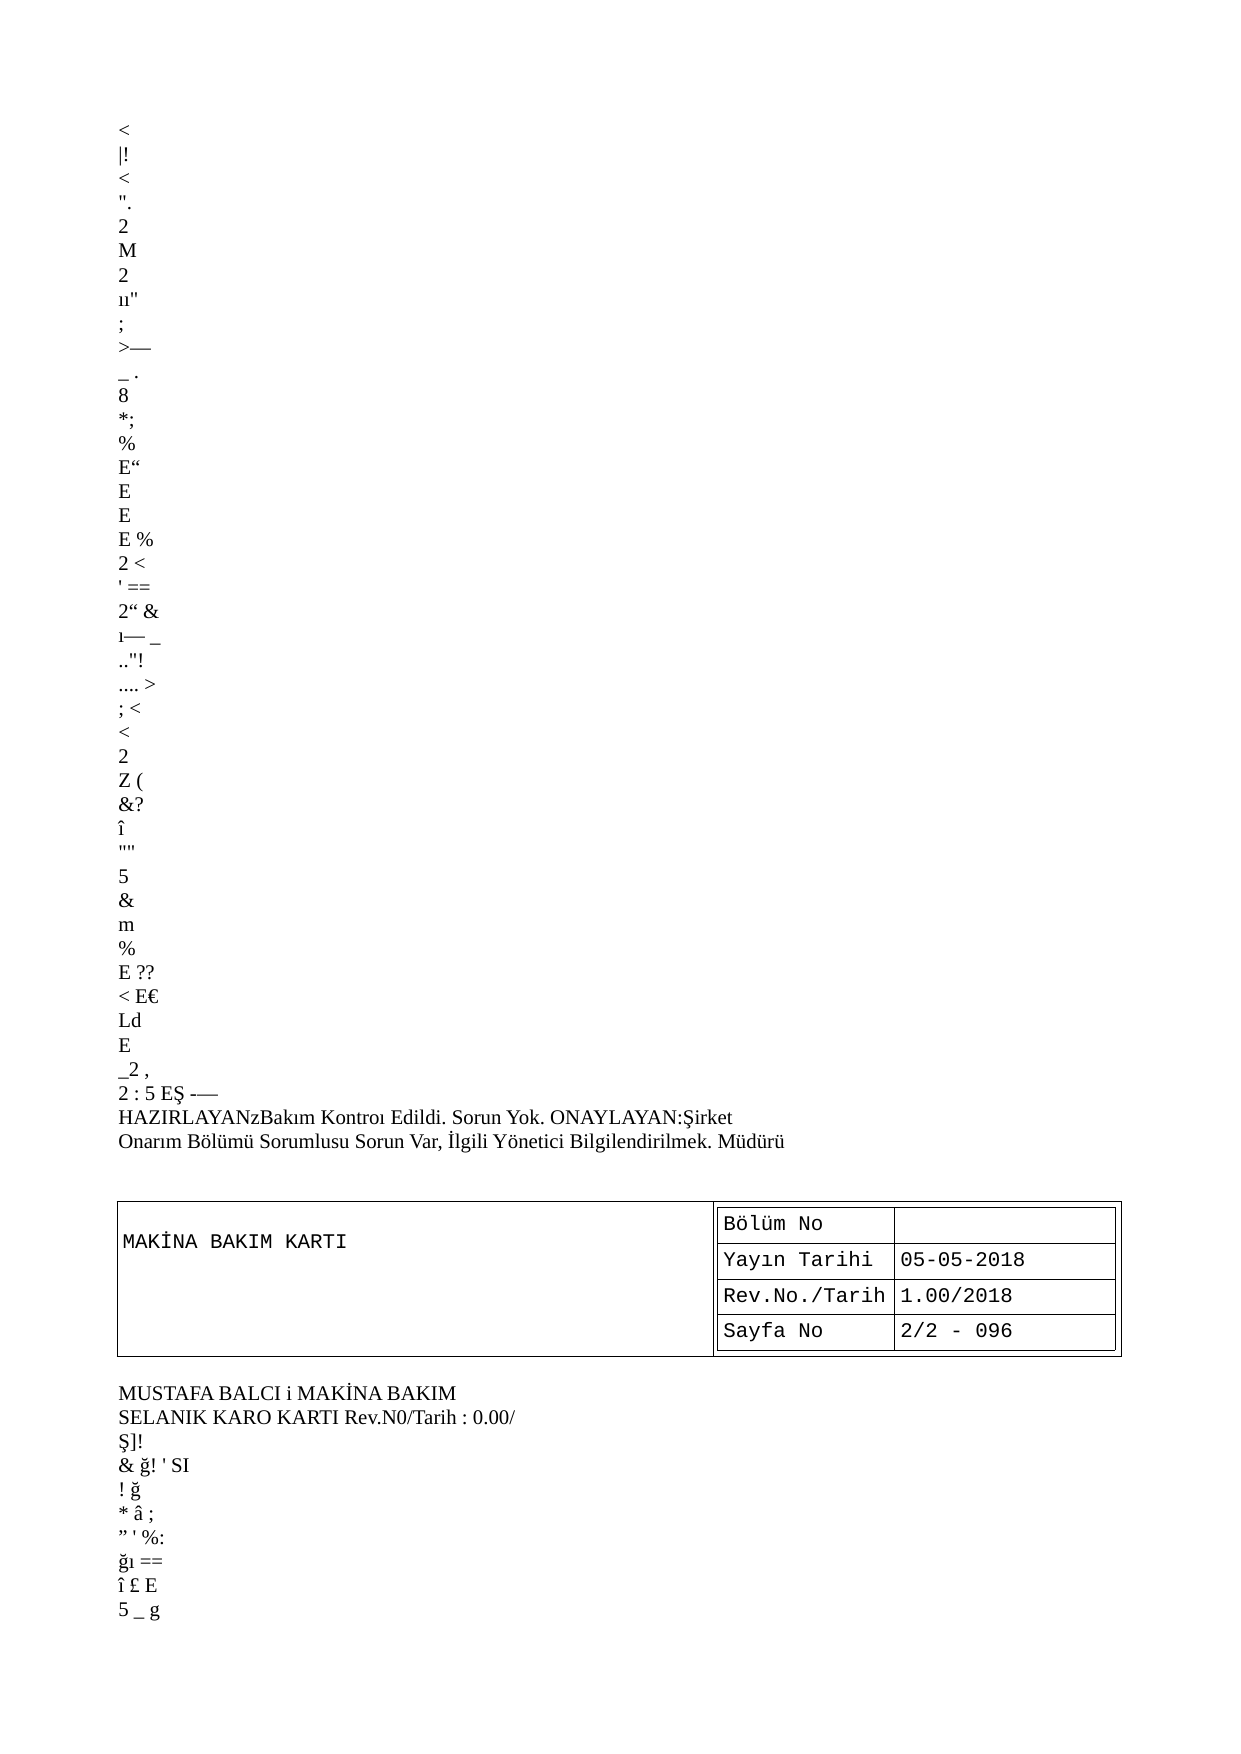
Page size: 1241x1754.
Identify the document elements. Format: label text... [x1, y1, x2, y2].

table_cell 2/2 - 096 [895, 1315, 1115, 1350]
text ı— _ [118, 623, 1122, 647]
text ğı == [118, 1549, 1122, 1573]
text SELANIK KARO KARTI Rev.N0/Tarih : 0.00/ [118, 1405, 1122, 1429]
text E“ [118, 455, 1122, 479]
text < E€ [118, 984, 1122, 1008]
text % [118, 431, 1122, 455]
text Ld [118, 1008, 1122, 1032]
text m [118, 912, 1122, 936]
text ; < [118, 696, 1122, 720]
text HAZIRLAYANzBakım Kontroı Edildi. Sorun Yok. ONAYLAYAN:Şirket [118, 1105, 1122, 1129]
text ” ' %: [118, 1525, 1122, 1549]
text 8 [118, 383, 1122, 407]
text E ?? [118, 960, 1122, 984]
text 2 [118, 744, 1122, 768]
table_header [714, 1202, 1121, 1356]
text 2 : 5 EŞ -— [118, 1081, 1122, 1105]
text |! [118, 142, 1122, 166]
text &? [118, 792, 1122, 816]
text Onarım Bölümü Sorumlusu Sorun Var, İlgili Yönetici Bilgilendirilmek. Müdürü [118, 1129, 1122, 1153]
text E [118, 503, 1122, 527]
text 2 [118, 214, 1122, 238]
text Z ( [118, 768, 1122, 792]
table_cell 1.00/2018 [895, 1280, 1115, 1314]
text % [118, 936, 1122, 960]
text "" [118, 840, 1122, 864]
text 2 < [118, 551, 1122, 575]
text ! ğ [118, 1477, 1122, 1501]
text Ş]! [118, 1429, 1122, 1453]
text MUSTAFA BALCI i MAKİNA BAKIM [118, 1381, 1122, 1405]
text < [118, 166, 1122, 190]
text _ . [118, 359, 1122, 383]
table_cell Yayın Tarihi [718, 1244, 894, 1278]
text *; [118, 407, 1122, 431]
table_cell Sayfa No [718, 1315, 894, 1350]
table_header MAKİNA BAKIM KARTI [118, 1202, 713, 1356]
text & ğ! ' SI [118, 1453, 1122, 1477]
text î [118, 816, 1122, 840]
text î £ E [118, 1573, 1122, 1597]
text 5 [118, 864, 1122, 888]
text E [118, 1032, 1122, 1057]
table_header Bölüm No [718, 1208, 894, 1243]
table_cell Rev.No./Tarih [718, 1280, 894, 1314]
text 2 [118, 262, 1122, 287]
text * â ; [118, 1501, 1122, 1525]
text .... > [118, 672, 1122, 696]
table_cell 05-05-2018 [895, 1244, 1115, 1278]
text E % [118, 527, 1122, 551]
text 2“ & [118, 599, 1122, 623]
text E [118, 479, 1122, 503]
text >— [118, 335, 1122, 359]
text ; [118, 311, 1122, 335]
text < [118, 118, 1122, 142]
text _2 , [118, 1057, 1122, 1081]
text ' == [118, 575, 1122, 599]
text ". [118, 190, 1122, 214]
text M [118, 238, 1122, 262]
text ıı" [118, 287, 1122, 311]
text 5 _ g [118, 1597, 1122, 1621]
text < [118, 720, 1122, 744]
text .."! [118, 647, 1122, 672]
text & [118, 888, 1122, 912]
table_header [895, 1208, 1115, 1243]
